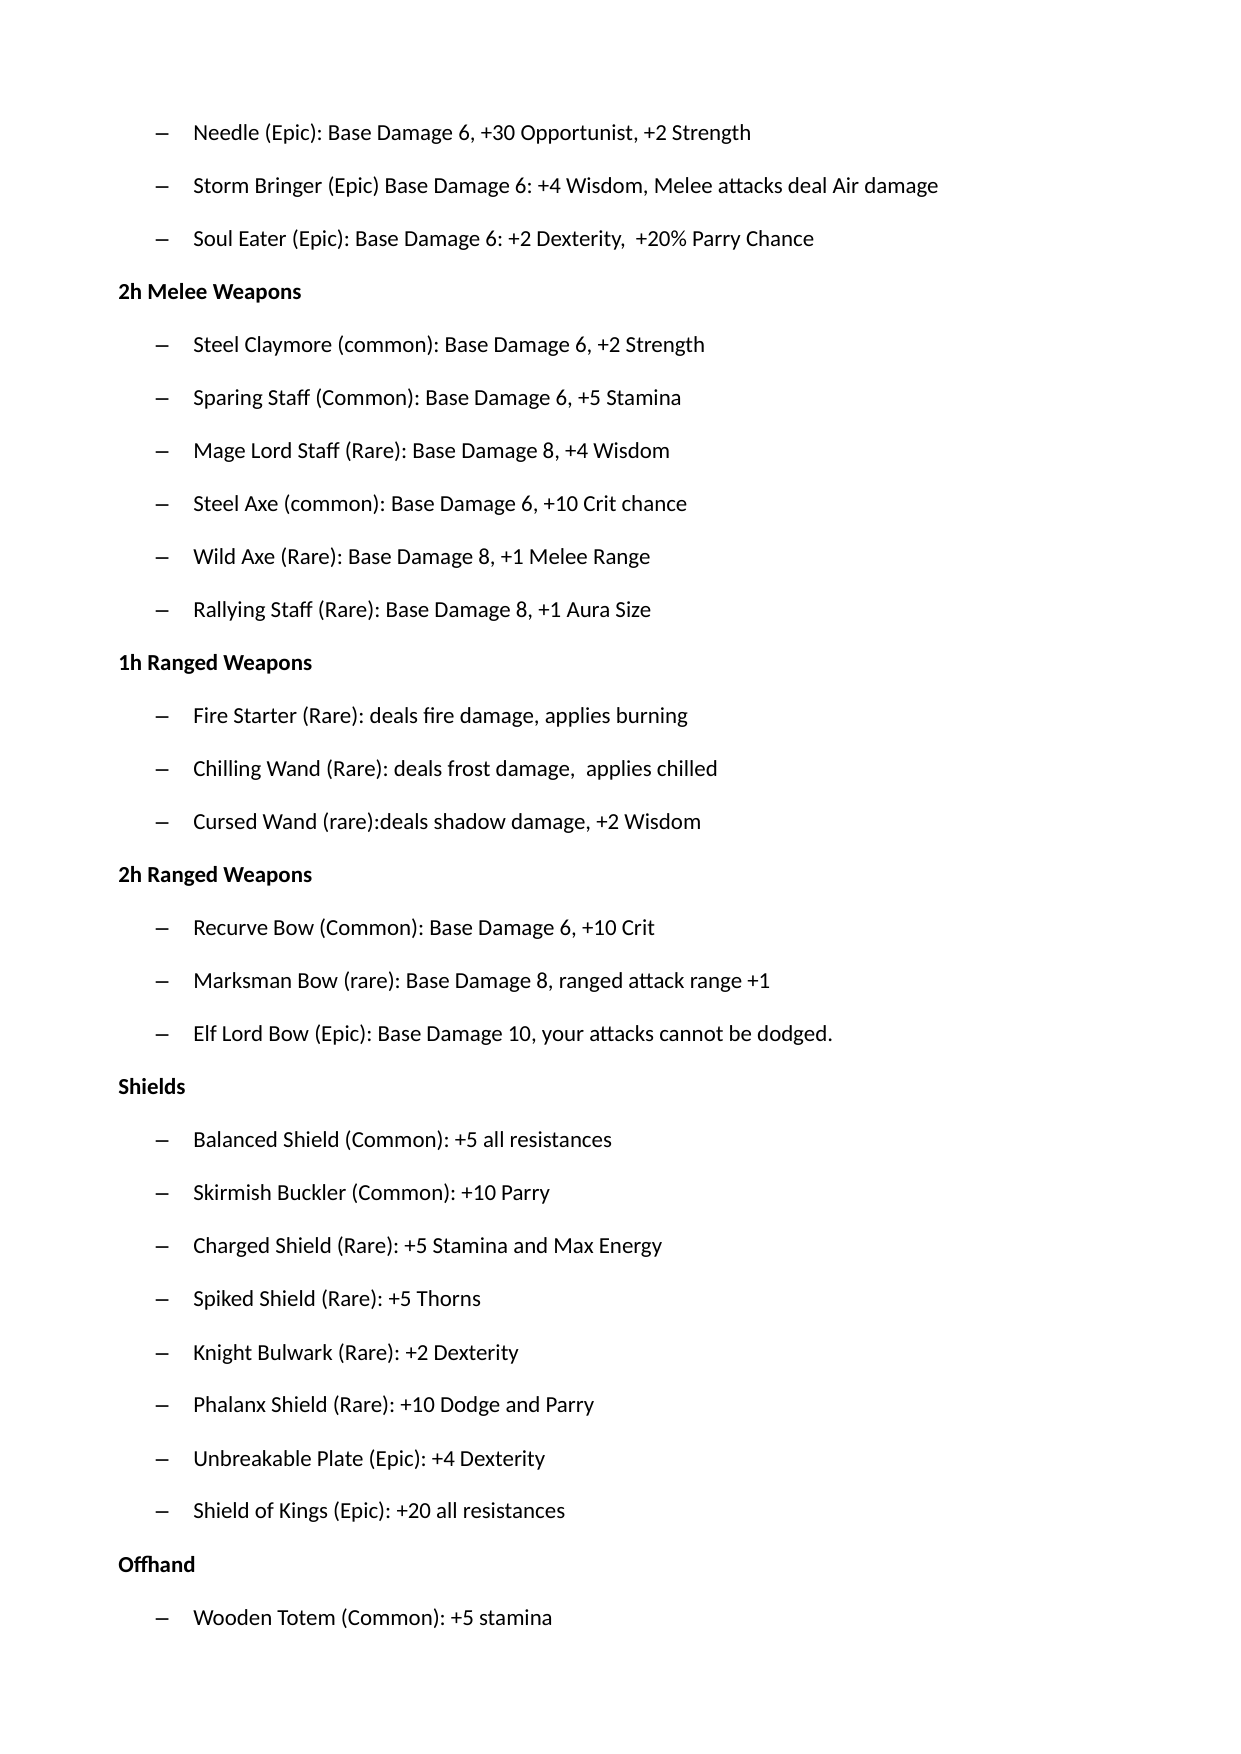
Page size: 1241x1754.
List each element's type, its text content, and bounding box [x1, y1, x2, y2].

list Rallying Staff (Rare): Base Damage 8, +1 Aura Size [156, 595, 1122, 623]
list Soul Eater (Epic): Base Damage 6: +2 Dexterity, +20% Parry Chance [156, 224, 1122, 252]
list Cursed Wand (rare):deals shadow damage, +2 Wisdom [156, 807, 1122, 835]
list Wild Axe (Rare): Base Damage 8, +1 Melee Range [156, 542, 1122, 570]
list Balanced Shield (Common): +5 all resistances [156, 1126, 1122, 1153]
list Phalanx Shield (Rare): +10 Dodge and Parry [156, 1391, 1122, 1419]
list Charged Shield (Rare): +5 Stamina and Max Energy [156, 1232, 1122, 1259]
list Skirmish Buckler (Common): +10 Parry [156, 1178, 1122, 1207]
list Chilling Wand (Rare): deals frost damage, applies chilled [156, 754, 1122, 782]
list Sparing Staff (Common): Base Damage 6, +5 Stamina [156, 383, 1122, 411]
text Shields [118, 1072, 1122, 1101]
list Elf Lord Bow (Epic): Base Damage 10, your attacks cannot be dodged. [156, 1019, 1122, 1047]
list Knight Bulwark (Rare): +2 Dexterity [156, 1338, 1122, 1366]
list Mage Lord Staff (Rare): Base Damage 8, +4 Wisdom [156, 436, 1122, 464]
list Wooden Totem (Common): +5 stamina [156, 1603, 1122, 1631]
text 2h Melee Weapons [118, 277, 1122, 305]
list Steel Claymore (common): Base Damage 6, +2 Strength [156, 330, 1122, 358]
list Needle (Epic): Base Damage 6, +30 Opportunist, +2 Strength [156, 118, 1122, 146]
text 1h Ranged Weapons [118, 648, 1122, 676]
list Marksman Bow (rare): Base Damage 8, ranged attack range +1 [156, 966, 1122, 994]
list Recurve Bow (Common): Base Damage 6, +10 Crit [156, 913, 1122, 941]
list Spiked Shield (Rare): +5 Thorns [156, 1284, 1122, 1313]
list Storm Bringer (Epic) Base Damage 6: +4 Wisdom, Melee attacks deal Air damage [156, 171, 1122, 199]
text Offhand [118, 1550, 1122, 1578]
list Fire Starter (Rare): deals fire damage, applies burning [156, 701, 1122, 729]
list Shield of Kings (Epic): +20 all resistances [156, 1497, 1122, 1525]
list Steel Axe (common): Base Damage 6, +10 Crit chance [156, 489, 1122, 517]
text 2h Ranged Weapons [118, 860, 1122, 888]
list Unbreakable Plate (Epic): +4 Dexterity [156, 1444, 1122, 1472]
